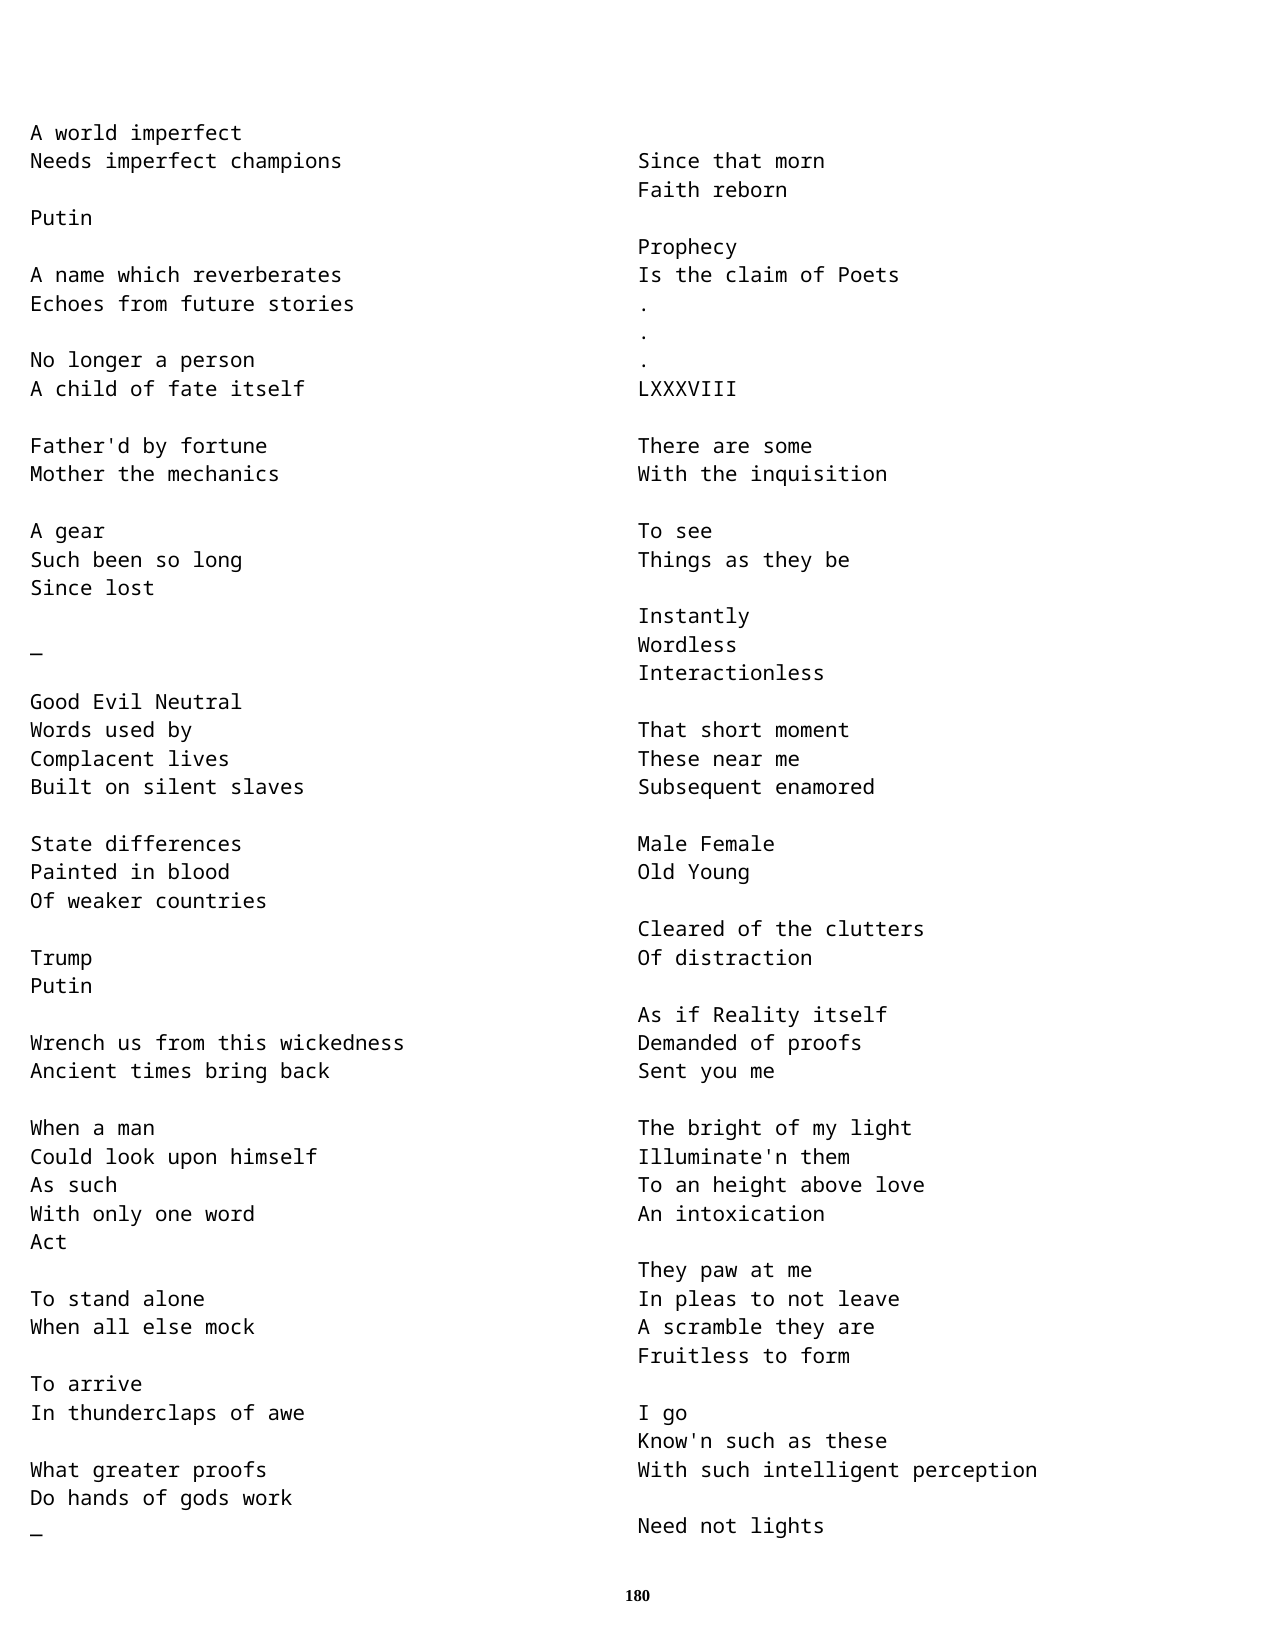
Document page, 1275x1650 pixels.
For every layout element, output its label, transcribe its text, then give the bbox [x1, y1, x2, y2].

text Male Female [637, 829, 1245, 857]
text Do hands of gods work [30, 1483, 637, 1512]
text Such been so long [30, 545, 637, 573]
text Complacent lives [30, 744, 637, 772]
text I go [637, 1398, 1245, 1426]
text Of distraction [637, 943, 1245, 971]
text Could look upon himself [30, 1142, 637, 1170]
text They paw at me [637, 1256, 1245, 1284]
text Know'n such as these [637, 1426, 1245, 1455]
text . [637, 346, 1245, 374]
text Putin [30, 203, 637, 232]
text Trump [30, 943, 637, 971]
text Wrench us from this wickedness [30, 1028, 637, 1057]
text These near me [637, 744, 1245, 772]
text What greater proofs [30, 1455, 637, 1483]
text _ [30, 1512, 637, 1540]
text An intoxication [637, 1199, 1245, 1227]
text That short moment [637, 715, 1245, 744]
text Wordless [637, 630, 1245, 658]
text Illuminate'n them [637, 1142, 1245, 1170]
text Instantly [637, 602, 1245, 630]
text . [637, 317, 1245, 346]
text Act [30, 1227, 637, 1256]
text A name which reverberates [30, 260, 637, 289]
text To arrive [30, 1369, 637, 1398]
text To stand alone [30, 1284, 637, 1312]
text When a man [30, 1113, 637, 1142]
text As such [30, 1170, 637, 1199]
text The bright of my light [637, 1113, 1245, 1142]
text Subsequent enamored [637, 772, 1245, 801]
text Echoes from future stories [30, 289, 637, 317]
text As if Reality itself [637, 1000, 1245, 1028]
text Fruitless to form [637, 1341, 1245, 1369]
text State differences [30, 829, 637, 857]
text Faith reborn [637, 175, 1245, 203]
text Ancient times bring back [30, 1057, 637, 1085]
text Built on silent slaves [30, 772, 637, 801]
text Painted in blood [30, 857, 637, 886]
text Interactionless [637, 658, 1245, 687]
text Since lost [30, 573, 637, 602]
text Of weaker countries [30, 886, 637, 914]
text _ [30, 630, 637, 658]
text Needs imperfect champions [30, 147, 637, 175]
text Sent you me [637, 1057, 1245, 1085]
text Father'd by fortune [30, 431, 637, 459]
text Need not lights [637, 1512, 1245, 1540]
text LXXXVIII [637, 374, 1245, 402]
text When all else mock [30, 1312, 637, 1341]
text With only one word [30, 1199, 637, 1227]
text With such intelligent perception [637, 1455, 1245, 1483]
text Things as they be [637, 545, 1245, 573]
text No longer a person [30, 346, 637, 374]
text Cleared of the clutters [637, 914, 1245, 943]
text A gear [30, 516, 637, 545]
text Since that morn [637, 147, 1245, 175]
text There are some [637, 431, 1245, 459]
text With the inquisition [637, 459, 1245, 488]
text Good Evil Neutral [30, 687, 637, 715]
text Prophecy [637, 232, 1245, 260]
text Is the claim of Poets [637, 260, 1245, 289]
text A child of fate itself [30, 374, 637, 402]
text Mother the mechanics [30, 459, 637, 488]
text A world imperfect [30, 118, 637, 147]
text . [637, 289, 1245, 317]
text Putin [30, 971, 637, 1000]
text A scramble they are [637, 1312, 1245, 1341]
text Old Young [637, 857, 1245, 886]
text Words used by [30, 715, 637, 744]
text To see [637, 516, 1245, 545]
text Demanded of proofs [637, 1028, 1245, 1057]
text To an height above love [637, 1170, 1245, 1199]
text In thunderclaps of awe [30, 1398, 637, 1426]
text In pleas to not leave [637, 1284, 1245, 1312]
